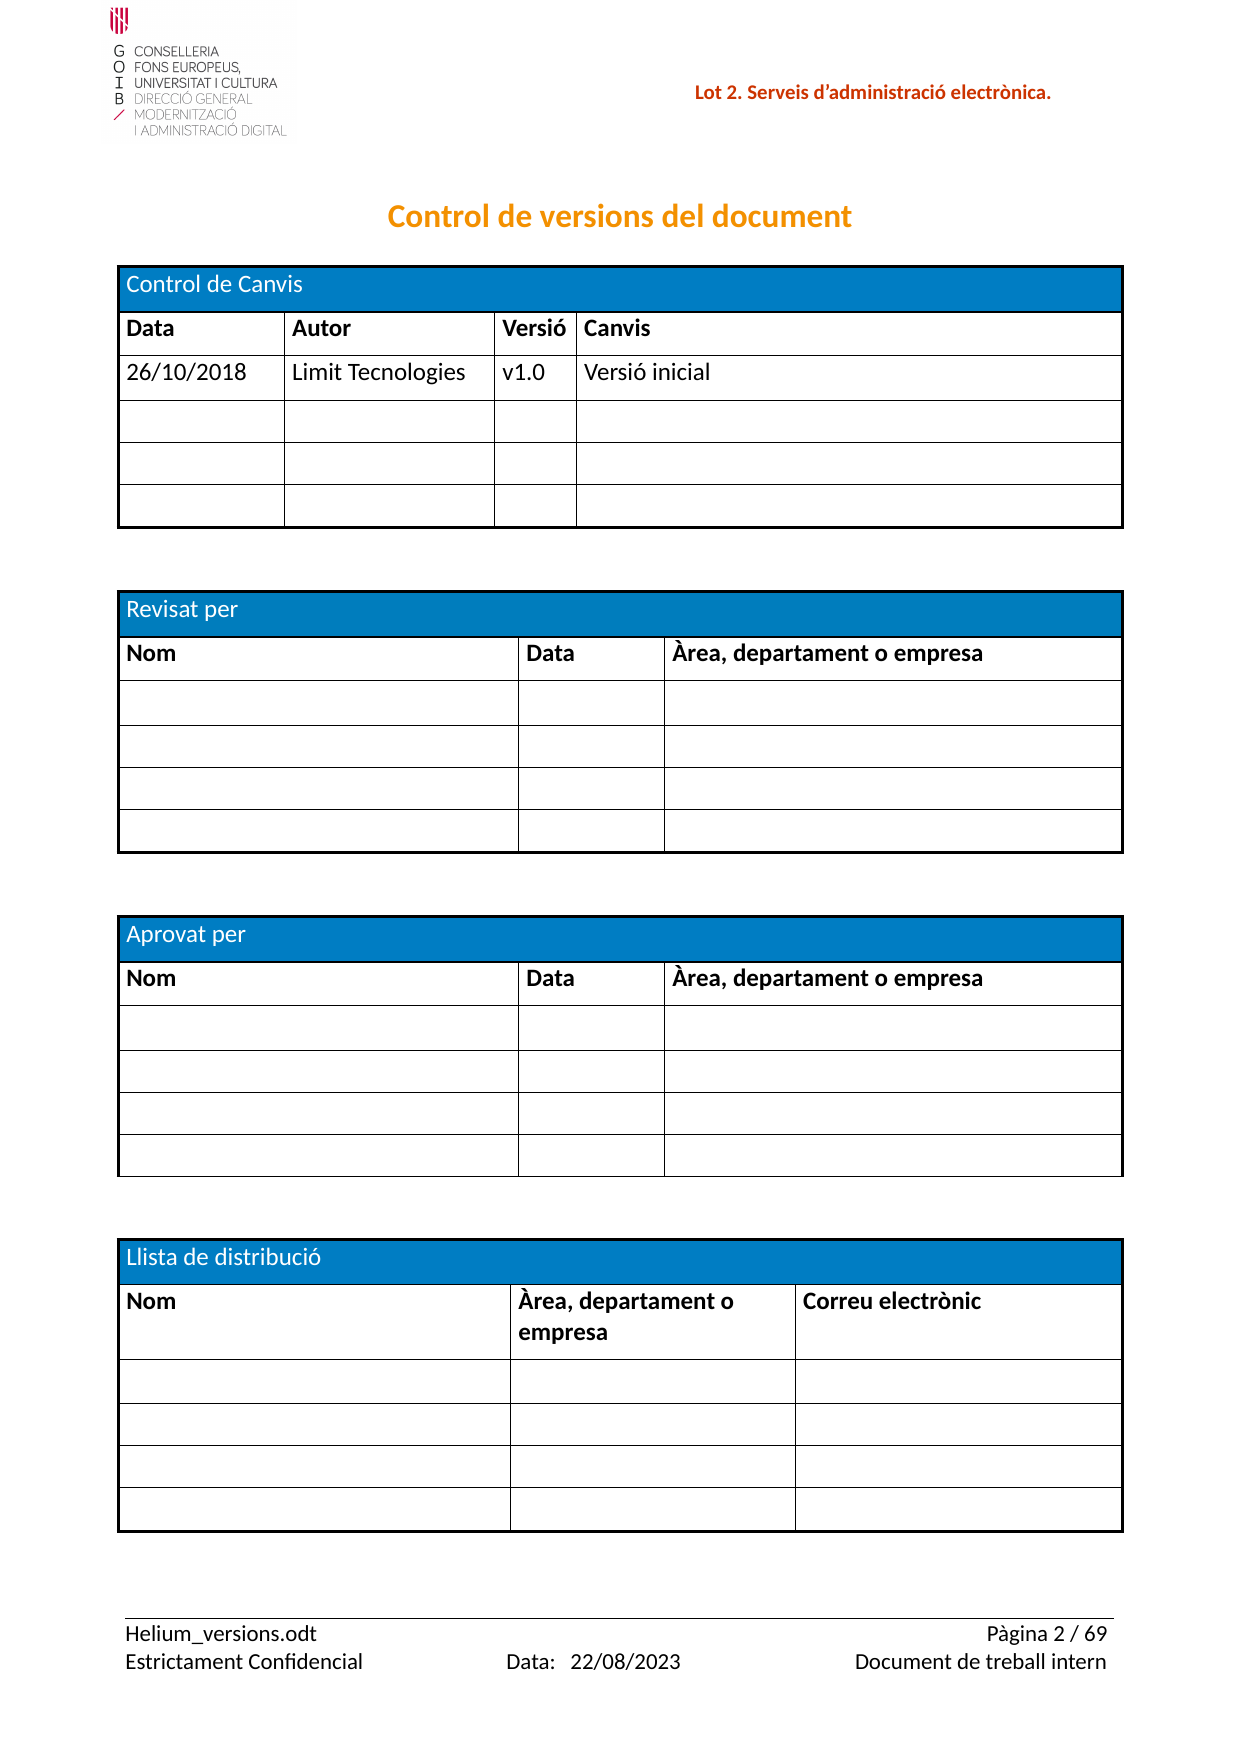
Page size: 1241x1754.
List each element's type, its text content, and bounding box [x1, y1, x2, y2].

table_cell Nom [120, 638, 518, 680]
table_cell [665, 1051, 1121, 1092]
table_cell Versió [495, 313, 576, 355]
table_header Aprovat per [120, 918, 1121, 961]
table_cell [796, 1360, 1121, 1403]
table_cell [511, 1488, 795, 1529]
table_cell [120, 485, 284, 526]
table_cell [285, 485, 494, 526]
table_cell [665, 1006, 1121, 1049]
table_cell Àrea, departament o empresa [665, 963, 1121, 1005]
table_cell Data [519, 638, 664, 680]
table_cell [665, 1135, 1121, 1176]
table_cell [519, 810, 664, 851]
table_header Revisat per [120, 593, 1121, 636]
table_cell [511, 1360, 795, 1403]
table_cell [519, 726, 664, 767]
table_cell [519, 1051, 664, 1092]
table_cell [519, 1135, 664, 1176]
table_cell [120, 810, 518, 851]
table_cell [120, 768, 518, 809]
table_cell [519, 681, 664, 724]
table_cell Àrea, departament o empresa [665, 638, 1121, 680]
table_cell [120, 1135, 518, 1176]
table_cell [495, 443, 576, 484]
table_cell [495, 485, 576, 526]
table_cell Autor [285, 313, 494, 355]
table_cell [120, 401, 284, 442]
table_header Control de Canvis [120, 268, 1121, 311]
subtitle Control de versions del document [118, 195, 1122, 236]
table_cell v1.0 [495, 356, 576, 399]
table_cell [577, 443, 1121, 484]
table_cell Versió inicial [577, 356, 1121, 399]
table_cell [665, 726, 1121, 767]
table_cell [285, 443, 494, 484]
table_cell [796, 1488, 1121, 1529]
table_cell [577, 401, 1121, 442]
table_cell Data [120, 313, 284, 355]
table_cell 26/10/2018 [120, 356, 284, 399]
table_cell [120, 1360, 510, 1403]
table_cell Nom [120, 1285, 510, 1359]
table_cell [511, 1446, 795, 1487]
table_cell Data [519, 963, 664, 1005]
table_cell [665, 1093, 1121, 1134]
table_cell [120, 1488, 510, 1529]
table_cell [120, 681, 518, 724]
table_cell [120, 1051, 518, 1092]
table_cell [577, 485, 1121, 526]
table_cell [665, 768, 1121, 809]
table_cell Àrea, departament o empresa [511, 1285, 795, 1359]
table_cell [519, 1093, 664, 1134]
table_cell [120, 443, 284, 484]
table_cell [120, 726, 518, 767]
table_header Llista de distribució [120, 1241, 1121, 1284]
table_cell [665, 681, 1121, 724]
picture [100, 0, 297, 144]
table_cell Limit Tecnologies [285, 356, 494, 399]
table_cell [120, 1093, 518, 1134]
table_cell [796, 1446, 1121, 1487]
table_cell Nom [120, 963, 518, 1005]
table_cell [511, 1404, 795, 1445]
table_cell [285, 401, 494, 442]
table_cell [495, 401, 576, 442]
table_cell [796, 1404, 1121, 1445]
table_cell Correu electrònic [796, 1285, 1121, 1359]
table_cell [120, 1446, 510, 1487]
table_cell [120, 1404, 510, 1445]
table_cell [120, 1006, 518, 1049]
table_cell Canvis [577, 313, 1121, 355]
table_cell [519, 1006, 664, 1049]
table_cell [519, 768, 664, 809]
table_cell [665, 810, 1121, 851]
